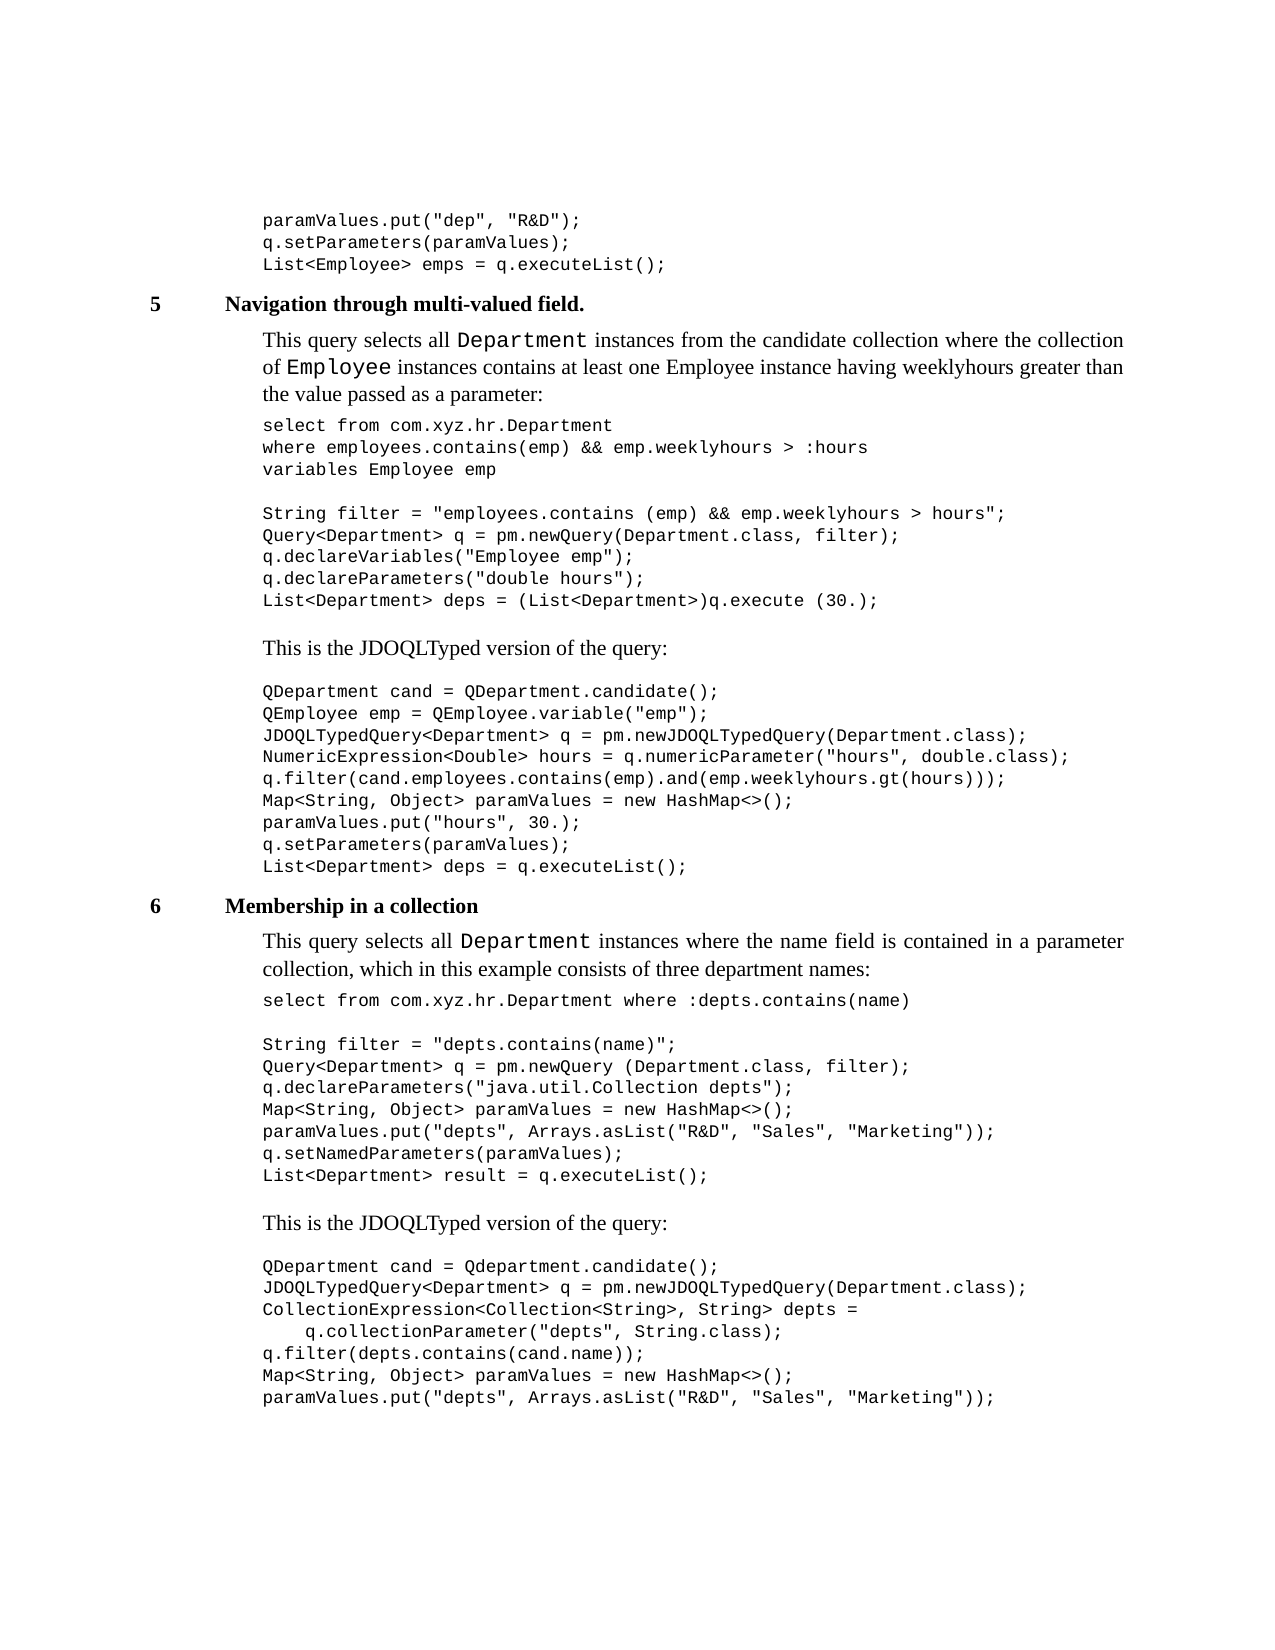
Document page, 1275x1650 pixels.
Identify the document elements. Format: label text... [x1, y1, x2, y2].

text QEmployee emp = QEmployee.variable("emp"); [262, 702, 1125, 724]
text paramValues.put("depts", Arrays.asList("R&D", "Sales", "Marketing")); [262, 1121, 1125, 1143]
text This is the JDOQLTyped version of the query: [262, 634, 1125, 660]
text List<Employee> emps = q.executeList(); [262, 254, 1125, 276]
text paramValues.put("dep", "R&D"); [262, 210, 1125, 232]
text JDOQLTypedQuery<Department> q = pm.newJDOQLTypedQuery(Department.class); [262, 724, 1125, 746]
text List<Department> result = q.executeList(); [262, 1165, 1125, 1187]
text String filter = "depts.contains(name)"; [262, 1034, 1125, 1056]
text List<Department> deps = (List<Department>)q.execute (30.); [262, 590, 1125, 612]
subtitle Membership in a collection [150, 892, 1125, 918]
text This query selects all Department instances from the candidate collection where the collection of Employee instances contains at least one Employee instance having weeklyhours greater than the value passed as a parameter: [262, 327, 1125, 407]
text q.setNamedParameters(paramValues); [262, 1143, 1125, 1165]
text String filter = "employees.contains (emp) && emp.weeklyhours > hours"; [262, 502, 1125, 524]
text select from com.xyz.hr.Department where :depts.contains(name) [262, 990, 1125, 1012]
text q.setParameters(paramValues); [262, 834, 1125, 856]
text NumericExpression<Double> hours = q.numericParameter("hours", double.class); [262, 746, 1125, 768]
text select from com.xyz.hr.Department where employees.contains(emp) && emp.weeklyhours > :hours variables Employee emp [262, 415, 1125, 481]
text CollectionExpression<Collection<String>, String> depts = q.collectionParameter("depts", String.class); [262, 1299, 1125, 1343]
text QDepartment cand = Qdepartment.candidate(); [262, 1256, 1125, 1277]
text Map<String, Object> paramValues = new HashMap<>(); [262, 1365, 1125, 1387]
text paramValues.put("hours", 30.); [262, 812, 1125, 834]
text q.setParameters(paramValues); [262, 232, 1125, 254]
text Map<String, Object> paramValues = new HashMap<>(); [262, 1099, 1125, 1121]
text q.declareParameters("double hours"); [262, 568, 1125, 590]
text This is the JDOQLTyped version of the query: [262, 1209, 1125, 1235]
text Map<String, Object> paramValues = new HashMap<>(); [262, 790, 1125, 812]
text Query<Department> q = pm.newQuery(Department.class, filter); [262, 524, 1125, 546]
text QDepartment cand = QDepartment.candidate(); [262, 681, 1125, 702]
text Query<Department> q = pm.newQuery (Department.class, filter); [262, 1056, 1125, 1077]
text This query selects all Department instances where the name field is contained in a parameter collection, which in this example consists of three department names: [262, 928, 1125, 982]
text q.declareParameters("java.util.Collection depts"); [262, 1077, 1125, 1099]
text q.filter(cand.employees.contains(emp).and(emp.weeklyhours.gt(hours))); [262, 768, 1125, 790]
text q.filter(depts.contains(cand.name)); [262, 1343, 1125, 1365]
subtitle Navigation through multi-valued field. [150, 290, 1125, 316]
text q.declareVariables("Employee emp"); [262, 546, 1125, 568]
text List<Department> deps = q.executeList(); [262, 856, 1125, 877]
text paramValues.put("depts", Arrays.asList("R&D", "Sales", "Marketing")); [262, 1387, 1125, 1409]
text JDOQLTypedQuery<Department> q = pm.newJDOQLTypedQuery(Department.class); [262, 1277, 1125, 1299]
